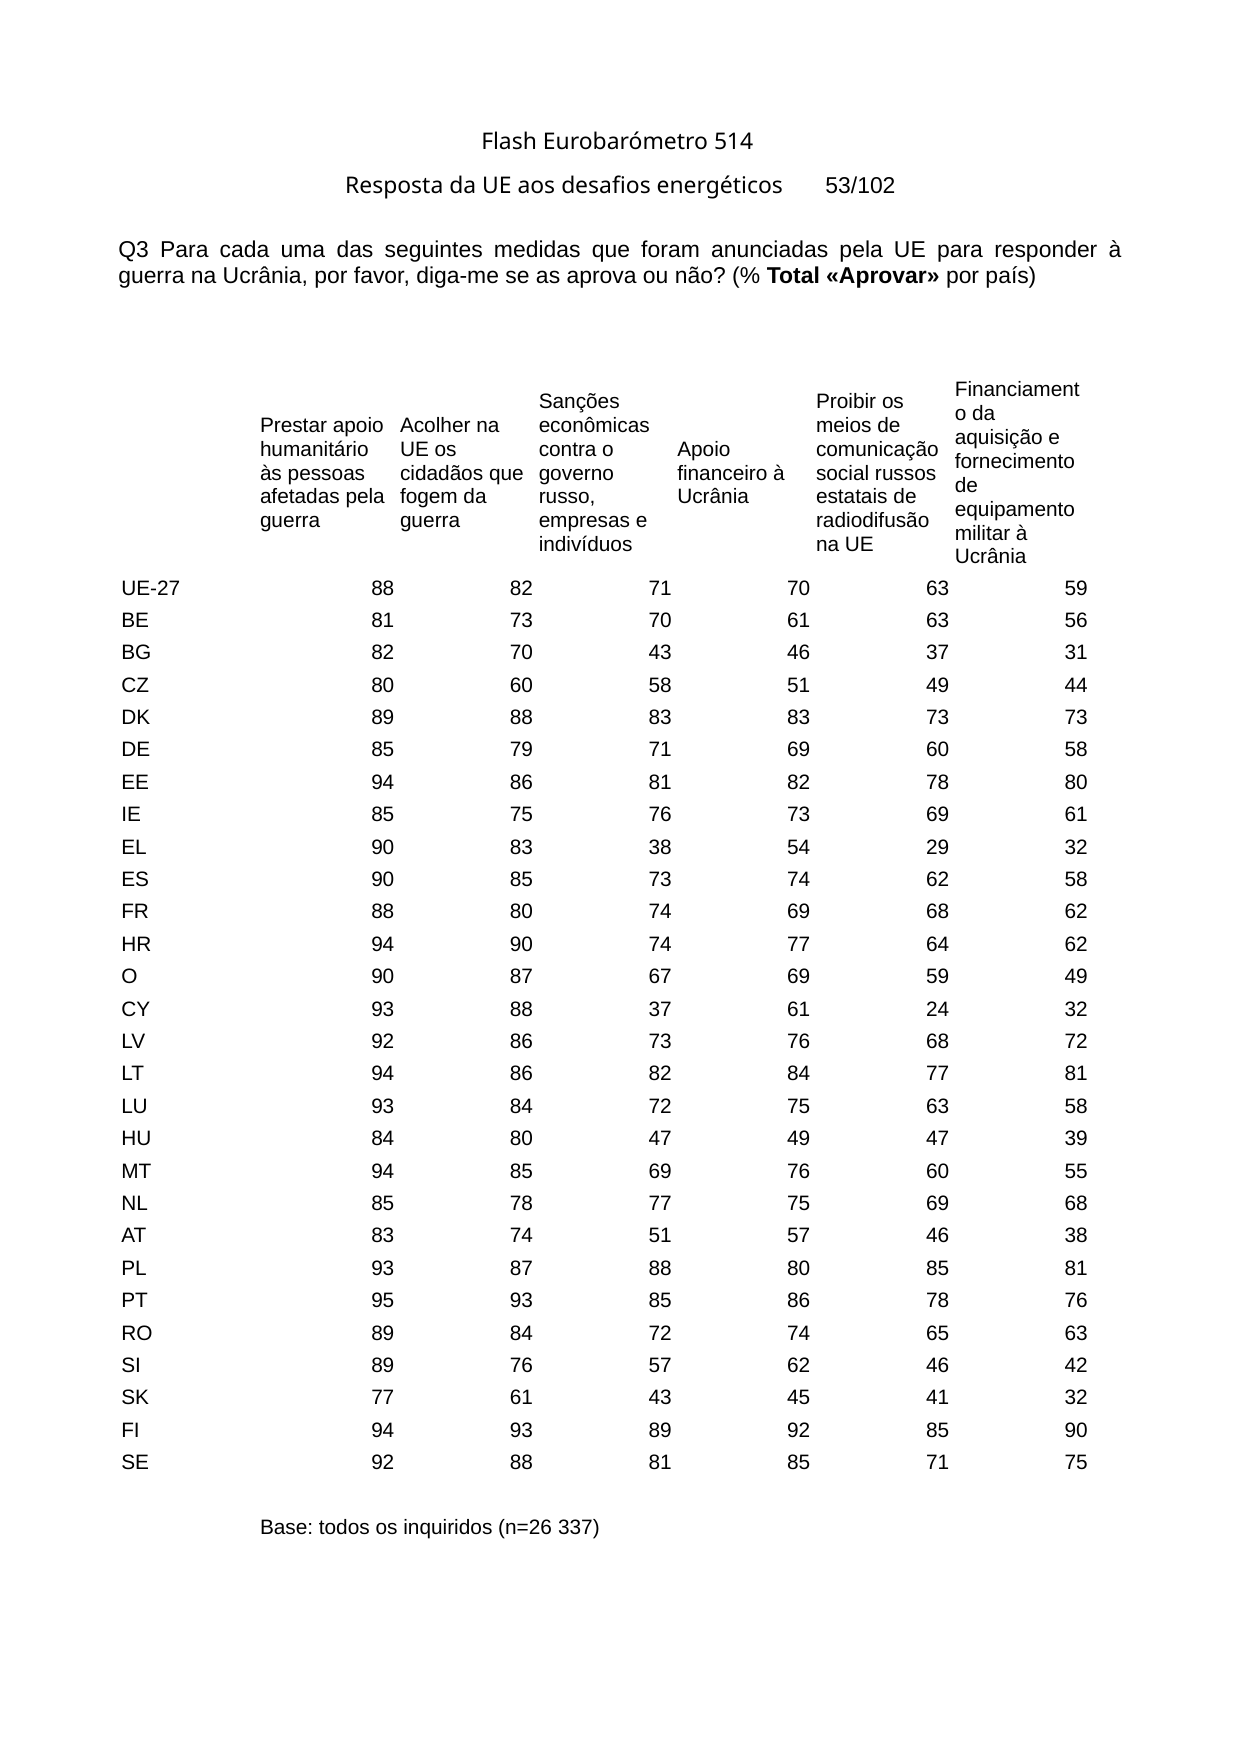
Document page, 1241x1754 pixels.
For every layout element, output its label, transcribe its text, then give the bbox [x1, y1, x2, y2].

table_cell 89 [536, 1414, 674, 1446]
table_cell 83 [536, 701, 674, 733]
table_cell 84 [674, 1057, 813, 1089]
table_cell 86 [397, 1025, 536, 1057]
table_cell 86 [397, 766, 536, 798]
table_cell 74 [536, 928, 674, 960]
table_cell 80 [397, 1122, 536, 1154]
table_cell 89 [257, 701, 397, 733]
table_cell 73 [813, 701, 952, 733]
table_cell 82 [674, 766, 813, 798]
table_cell SI [118, 1349, 257, 1381]
table_cell 74 [397, 1219, 536, 1251]
table_cell [813, 1478, 952, 1511]
table_cell 75 [674, 1187, 813, 1219]
table_cell 86 [397, 1057, 536, 1089]
table_cell 81 [257, 604, 397, 636]
table_cell 57 [536, 1349, 674, 1381]
table_cell 75 [952, 1446, 1090, 1478]
table_cell CZ [118, 668, 257, 701]
table_cell 81 [952, 1251, 1090, 1284]
table_cell 63 [952, 1316, 1090, 1349]
table_cell 60 [813, 1154, 952, 1187]
table_cell EE [118, 766, 257, 798]
table_cell 68 [813, 895, 952, 927]
table_cell 85 [257, 733, 397, 766]
table_cell 70 [674, 571, 813, 603]
table_cell 85 [813, 1414, 952, 1446]
table_cell 62 [952, 928, 1090, 960]
table_cell [674, 1511, 813, 1543]
table_cell 62 [952, 895, 1090, 927]
table_cell 47 [536, 1122, 674, 1154]
table_cell 42 [952, 1349, 1090, 1381]
table_cell ES [118, 863, 257, 895]
table_cell 81 [536, 766, 674, 798]
table_cell EL [118, 830, 257, 863]
table_cell 68 [952, 1187, 1090, 1219]
table_cell 95 [257, 1284, 397, 1316]
table_header Acolher na UE os cidadãos que fogem da guerra [397, 374, 536, 571]
table_cell 82 [257, 636, 397, 668]
table_cell 56 [952, 604, 1090, 636]
table_cell 24 [813, 992, 952, 1025]
table_cell 80 [674, 1251, 813, 1284]
table_cell 63 [813, 1090, 952, 1122]
table_cell 49 [952, 960, 1090, 992]
table_cell 85 [257, 798, 397, 830]
table_cell 73 [536, 863, 674, 895]
table_cell [674, 1478, 813, 1511]
table_cell 72 [536, 1316, 674, 1349]
table_cell FI [118, 1414, 257, 1446]
table_cell 63 [813, 604, 952, 636]
table_cell 61 [674, 604, 813, 636]
table_cell 75 [397, 798, 536, 830]
table_cell 81 [952, 1057, 1090, 1089]
table_cell 69 [674, 895, 813, 927]
table_cell 51 [674, 668, 813, 701]
table_cell 74 [674, 863, 813, 895]
table_cell MT [118, 1154, 257, 1187]
table_cell 49 [674, 1122, 813, 1154]
table_cell 78 [813, 1284, 952, 1316]
table_cell 76 [674, 1025, 813, 1057]
table_cell IE [118, 798, 257, 830]
table_cell 38 [536, 830, 674, 863]
table_cell 77 [257, 1381, 397, 1413]
table_cell 51 [536, 1219, 674, 1251]
table_cell SK [118, 1381, 257, 1413]
table_cell DK [118, 701, 257, 733]
table_cell 64 [813, 928, 952, 960]
table_cell CY [118, 992, 257, 1025]
table_cell LV [118, 1025, 257, 1057]
table_cell 93 [257, 1090, 397, 1122]
table_cell 83 [674, 701, 813, 733]
table_cell 81 [536, 1446, 674, 1478]
table_cell 74 [674, 1316, 813, 1349]
table_cell 69 [674, 960, 813, 992]
table_cell 90 [257, 863, 397, 895]
table_cell HR [118, 928, 257, 960]
table_cell LT [118, 1057, 257, 1089]
table_header [118, 374, 257, 571]
table_cell NL [118, 1187, 257, 1219]
table_cell 69 [813, 798, 952, 830]
table_cell 65 [813, 1316, 952, 1349]
table_cell 80 [257, 668, 397, 701]
table_cell 89 [257, 1349, 397, 1381]
table_header Proibir os meios de comunicação social russos estatais de radiodifusão na UE [813, 374, 952, 571]
table_cell RO [118, 1316, 257, 1349]
table_cell 68 [813, 1025, 952, 1057]
table_cell 62 [813, 863, 952, 895]
table_cell [397, 1478, 536, 1511]
table_cell 80 [397, 895, 536, 927]
table_cell 77 [674, 928, 813, 960]
table_cell 77 [536, 1187, 674, 1219]
table_cell 88 [257, 571, 397, 603]
table_cell 88 [536, 1251, 674, 1284]
table_cell FR [118, 895, 257, 927]
table_cell 93 [397, 1414, 536, 1446]
table_cell 44 [952, 668, 1090, 701]
table_cell 71 [536, 733, 674, 766]
table_cell 63 [813, 571, 952, 603]
table_cell 85 [674, 1446, 813, 1478]
table_header Prestar apoio humanitário às pessoas afetadas pela guerra [257, 374, 397, 571]
table_cell BG [118, 636, 257, 668]
table_cell 29 [813, 830, 952, 863]
table_cell 70 [536, 604, 674, 636]
table_cell 58 [952, 863, 1090, 895]
table_cell 85 [813, 1251, 952, 1284]
table_cell 76 [397, 1349, 536, 1381]
table_cell 87 [397, 1251, 536, 1284]
table_cell 86 [674, 1284, 813, 1316]
table_cell 94 [257, 1057, 397, 1089]
table_cell 83 [257, 1219, 397, 1251]
table_cell 45 [674, 1381, 813, 1413]
table_cell 94 [257, 928, 397, 960]
table_cell O [118, 960, 257, 992]
table_cell 94 [257, 1414, 397, 1446]
table_header Sanções econômicas contra o governo russo, empresas e indivíduos [536, 374, 674, 571]
table_cell 55 [952, 1154, 1090, 1187]
table_cell PL [118, 1251, 257, 1284]
table_cell 76 [674, 1154, 813, 1187]
table_cell 47 [813, 1122, 952, 1154]
table_cell UE-27 [118, 571, 257, 603]
table_cell 90 [397, 928, 536, 960]
table_cell 92 [257, 1025, 397, 1057]
table_header Apoio financeiro à Ucrânia [674, 374, 813, 571]
table_cell 90 [257, 830, 397, 863]
table_cell DE [118, 733, 257, 766]
table_cell 82 [397, 571, 536, 603]
table_cell 69 [813, 1187, 952, 1219]
table_cell [952, 1478, 1090, 1511]
table_cell 61 [674, 992, 813, 1025]
table_cell 70 [397, 636, 536, 668]
table_cell 93 [257, 1251, 397, 1284]
table_cell 89 [257, 1316, 397, 1349]
table_cell 84 [397, 1090, 536, 1122]
table_cell 73 [952, 701, 1090, 733]
table_cell 88 [257, 895, 397, 927]
table_cell 72 [952, 1025, 1090, 1057]
table_cell 78 [813, 766, 952, 798]
table_cell 93 [397, 1284, 536, 1316]
table_cell 73 [397, 604, 536, 636]
table_cell 69 [674, 733, 813, 766]
table_cell 32 [952, 1381, 1090, 1413]
table_cell 60 [813, 733, 952, 766]
table_cell 32 [952, 830, 1090, 863]
table_cell 59 [952, 571, 1090, 603]
table_cell 93 [257, 992, 397, 1025]
table_cell 46 [813, 1219, 952, 1251]
table_cell 59 [813, 960, 952, 992]
table_cell 37 [536, 992, 674, 1025]
table_cell [257, 1478, 397, 1511]
table_cell 94 [257, 766, 397, 798]
table_cell 49 [813, 668, 952, 701]
table_cell SE [118, 1446, 257, 1478]
table_cell 54 [674, 830, 813, 863]
table_cell 76 [952, 1284, 1090, 1316]
table_cell 88 [397, 992, 536, 1025]
table_cell 43 [536, 1381, 674, 1413]
table_cell 60 [397, 668, 536, 701]
table_cell Base: todos os inquiridos (n=26 337) [257, 1511, 674, 1543]
table_cell AT [118, 1219, 257, 1251]
table_cell [536, 1478, 674, 1511]
table_cell 88 [397, 1446, 536, 1478]
table_cell [813, 1511, 952, 1543]
table_cell 38 [952, 1219, 1090, 1251]
table_cell 75 [674, 1090, 813, 1122]
table_cell 31 [952, 636, 1090, 668]
table_cell PT [118, 1284, 257, 1316]
table_cell 43 [536, 636, 674, 668]
text Q3 Para cada uma das seguintes medidas que foram anunciadas pela UE para responder à guerra na Ucrânia, por favor, diga-me se as aprova ou não? (% Total «Aprovar» por país) [118, 236, 1122, 289]
table_cell 87 [397, 960, 536, 992]
table_cell 78 [397, 1187, 536, 1219]
table_cell 85 [397, 1154, 536, 1187]
table_header Financiamento da aquisição e fornecimento de equipamento militar à Ucrânia [952, 374, 1090, 571]
table_cell 69 [536, 1154, 674, 1187]
table_cell 76 [536, 798, 674, 830]
table_cell 90 [952, 1414, 1090, 1446]
table_cell LU [118, 1090, 257, 1122]
table_cell 84 [397, 1316, 536, 1349]
table_cell 67 [536, 960, 674, 992]
table_cell 37 [813, 636, 952, 668]
table_cell 62 [674, 1349, 813, 1381]
table_cell 46 [674, 636, 813, 668]
table_cell 58 [536, 668, 674, 701]
table_cell 85 [536, 1284, 674, 1316]
table_cell 41 [813, 1381, 952, 1413]
table_cell 84 [257, 1122, 397, 1154]
table_cell BE [118, 604, 257, 636]
table_cell 85 [257, 1187, 397, 1219]
table_cell 61 [397, 1381, 536, 1413]
table_cell 83 [397, 830, 536, 863]
table_cell 92 [674, 1414, 813, 1446]
table_cell 39 [952, 1122, 1090, 1154]
table_cell 74 [536, 895, 674, 927]
table_cell 32 [952, 992, 1090, 1025]
table_cell 72 [536, 1090, 674, 1122]
table_cell [118, 1511, 257, 1543]
table_cell 80 [952, 766, 1090, 798]
table_cell 90 [257, 960, 397, 992]
table_cell [952, 1511, 1090, 1543]
table_cell 71 [536, 571, 674, 603]
table_cell 77 [813, 1057, 952, 1089]
table_cell 94 [257, 1154, 397, 1187]
table_cell 79 [397, 733, 536, 766]
table_cell 58 [952, 733, 1090, 766]
table_cell [118, 1478, 257, 1511]
table_cell 46 [813, 1349, 952, 1381]
table_cell 61 [952, 798, 1090, 830]
table_cell 88 [397, 701, 536, 733]
table_cell HU [118, 1122, 257, 1154]
table_cell 92 [257, 1446, 397, 1478]
table_cell 71 [813, 1446, 952, 1478]
table_cell 85 [397, 863, 536, 895]
table_cell 57 [674, 1219, 813, 1251]
table_cell 73 [674, 798, 813, 830]
table_cell 58 [952, 1090, 1090, 1122]
table_cell 73 [536, 1025, 674, 1057]
table_cell 82 [536, 1057, 674, 1089]
